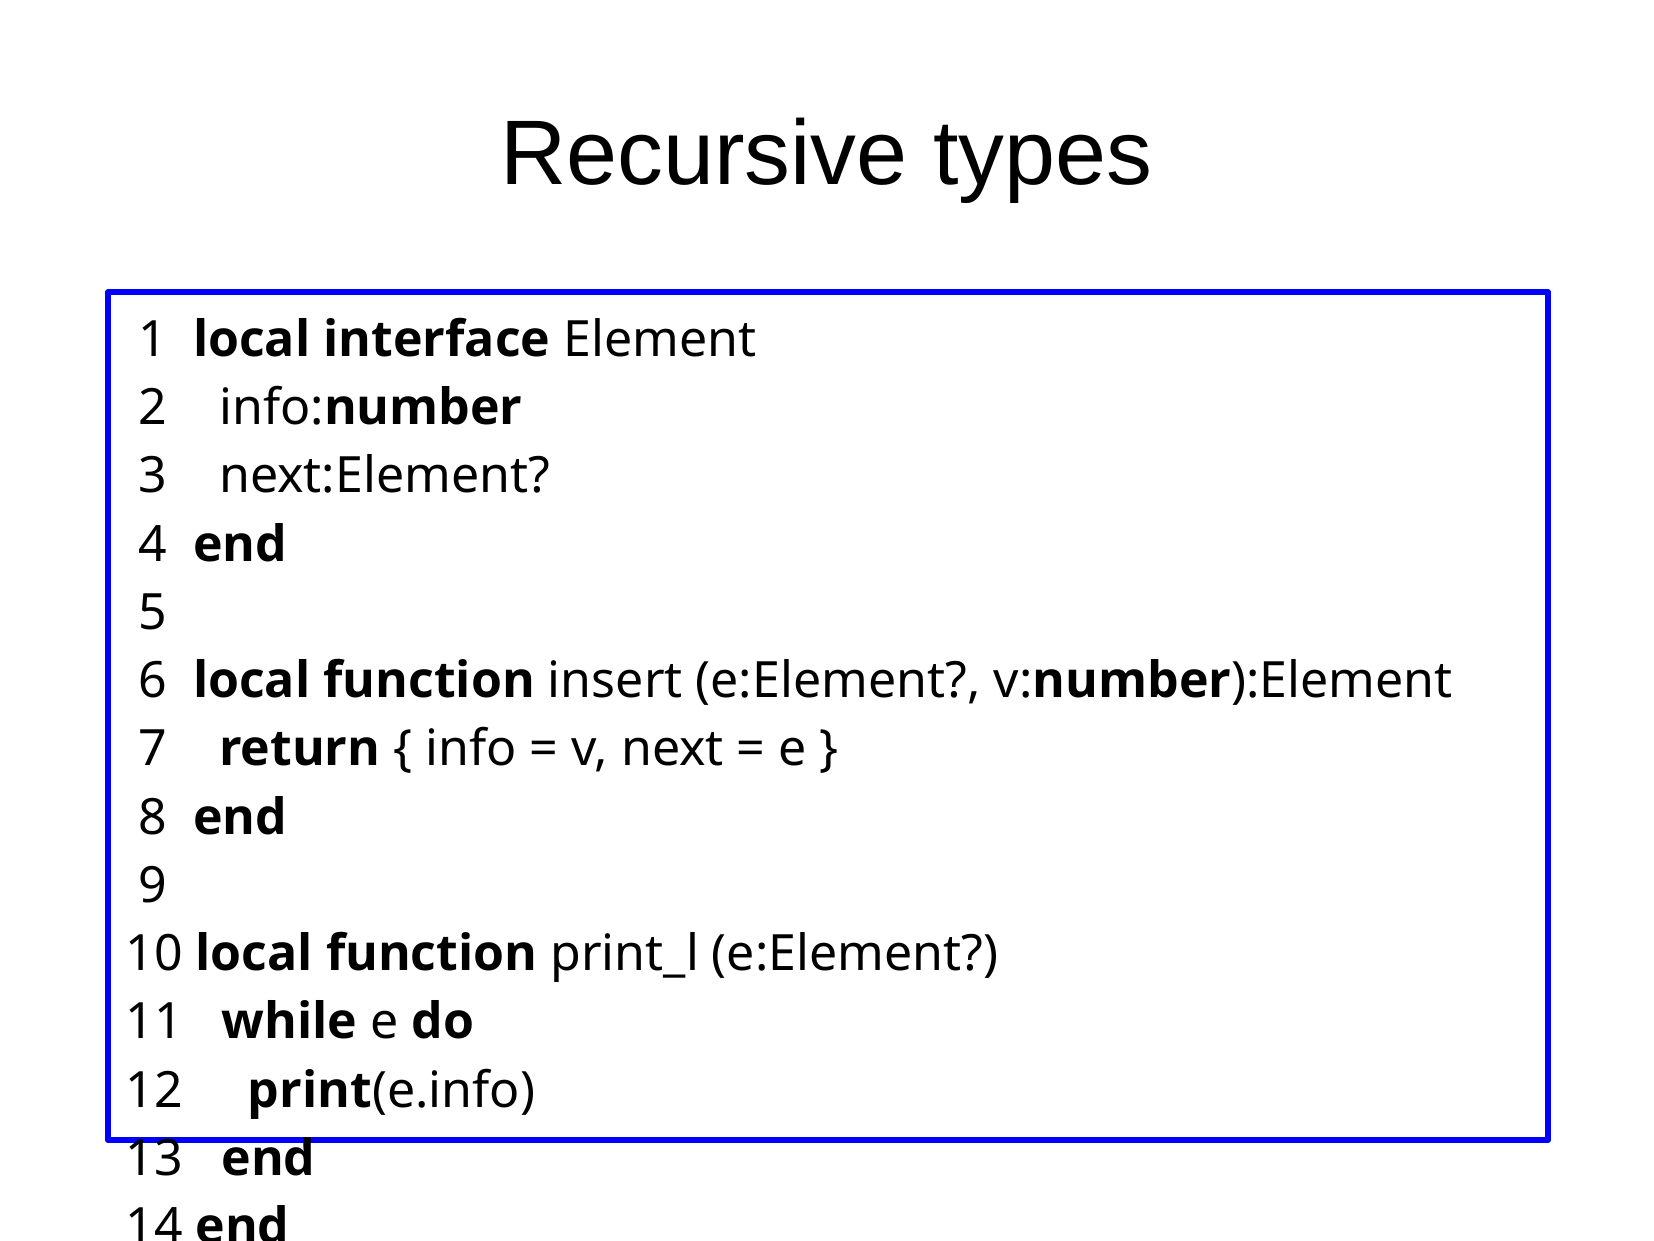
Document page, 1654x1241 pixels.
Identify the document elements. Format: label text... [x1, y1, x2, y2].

text_box 1 local interface Element 2 info:number 3 next:Element? 4 end 5 6 local function insert (e:Element?, v:number):Element 7 return { info = v, next = e } 8 end 9 10 local function print_l (e:Element?) 11 while e do 12 print(e.info) 13 end 14 end [107, 292, 1548, 1141]
title Recursive types [82, 49, 1571, 257]
